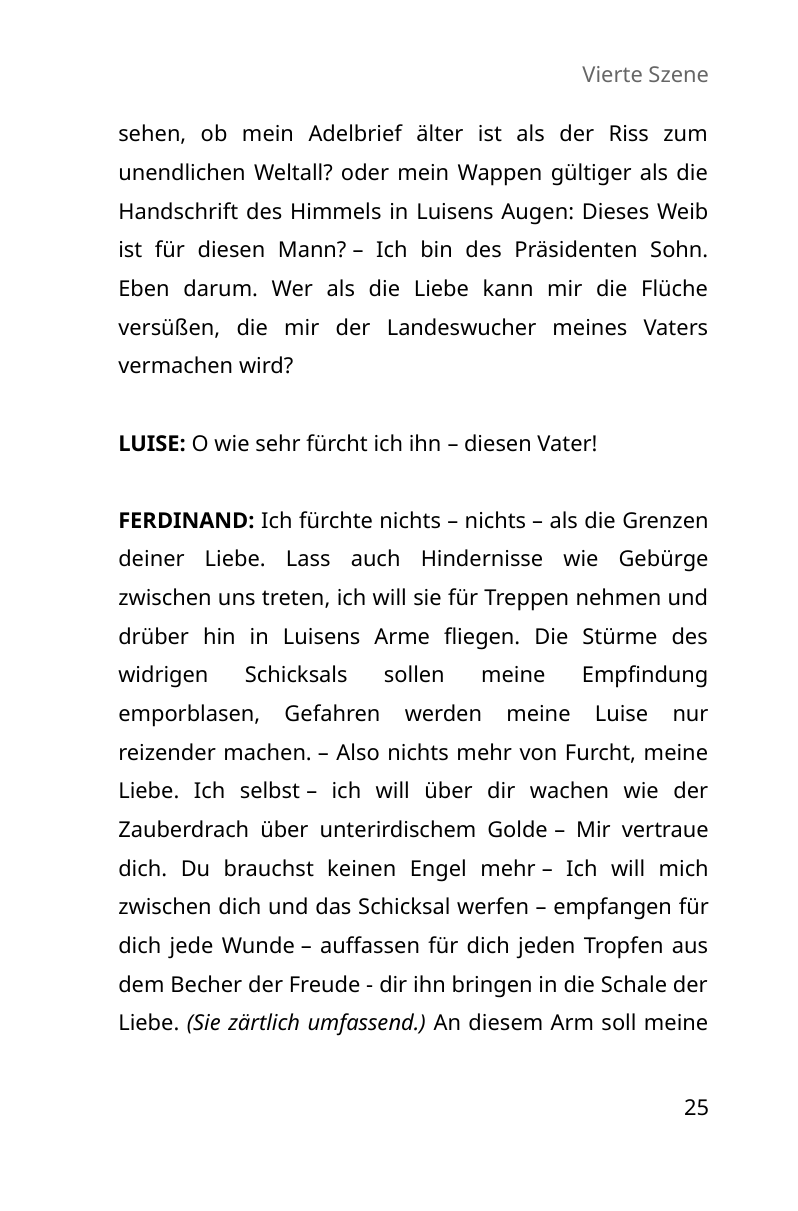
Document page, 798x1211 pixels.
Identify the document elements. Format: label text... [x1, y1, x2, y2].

text LUISE: O wie sehr fürcht ich ihn – diesen Vater! [118, 401, 709, 457]
text sehen, ob mein Adelbrief älter ist als der Riss zum unendlichen Weltall? oder mein Wappen gültiger als die Handschrift des Himmels in Luisens Augen: Dieses Weib ist für diesen Mann? – Ich bin des Präsidenten Sohn. Eben darum. Wer als die Liebe kann mir die Flüche versüßen, die mir der Landeswucher meines Vaters vermachen wird? [118, 118, 709, 380]
text FERDINAND: Ich fürchte nichts – nichts – als die Grenzen deiner Liebe. Lass auch Hindernisse wie Gebürge zwischen uns treten, ich will sie für Treppen nehmen und drüber hin in Luisens Arme fliegen. Die Stürme des widrigen Schicksals sollen meine Empfindung emporblasen, Gefahren werden meine Luise nur reizender machen. – Also nichts mehr von Furcht, meine Liebe. Ich selbst – ich will über dir wachen wie der Zauberdrach über unterirdischem Golde – Mir vertraue dich. Du brauchst keinen Engel mehr – Ich will mich zwischen dich und das Schicksal werfen – empfangen für dich jede Wunde – auffassen für dich jeden Tropfen aus dem Becher der Freude - dir ihn bringen in die Schale der Liebe. (Sie zärtlich umfassend.) An diesem Arm soll meine [118, 478, 709, 1037]
